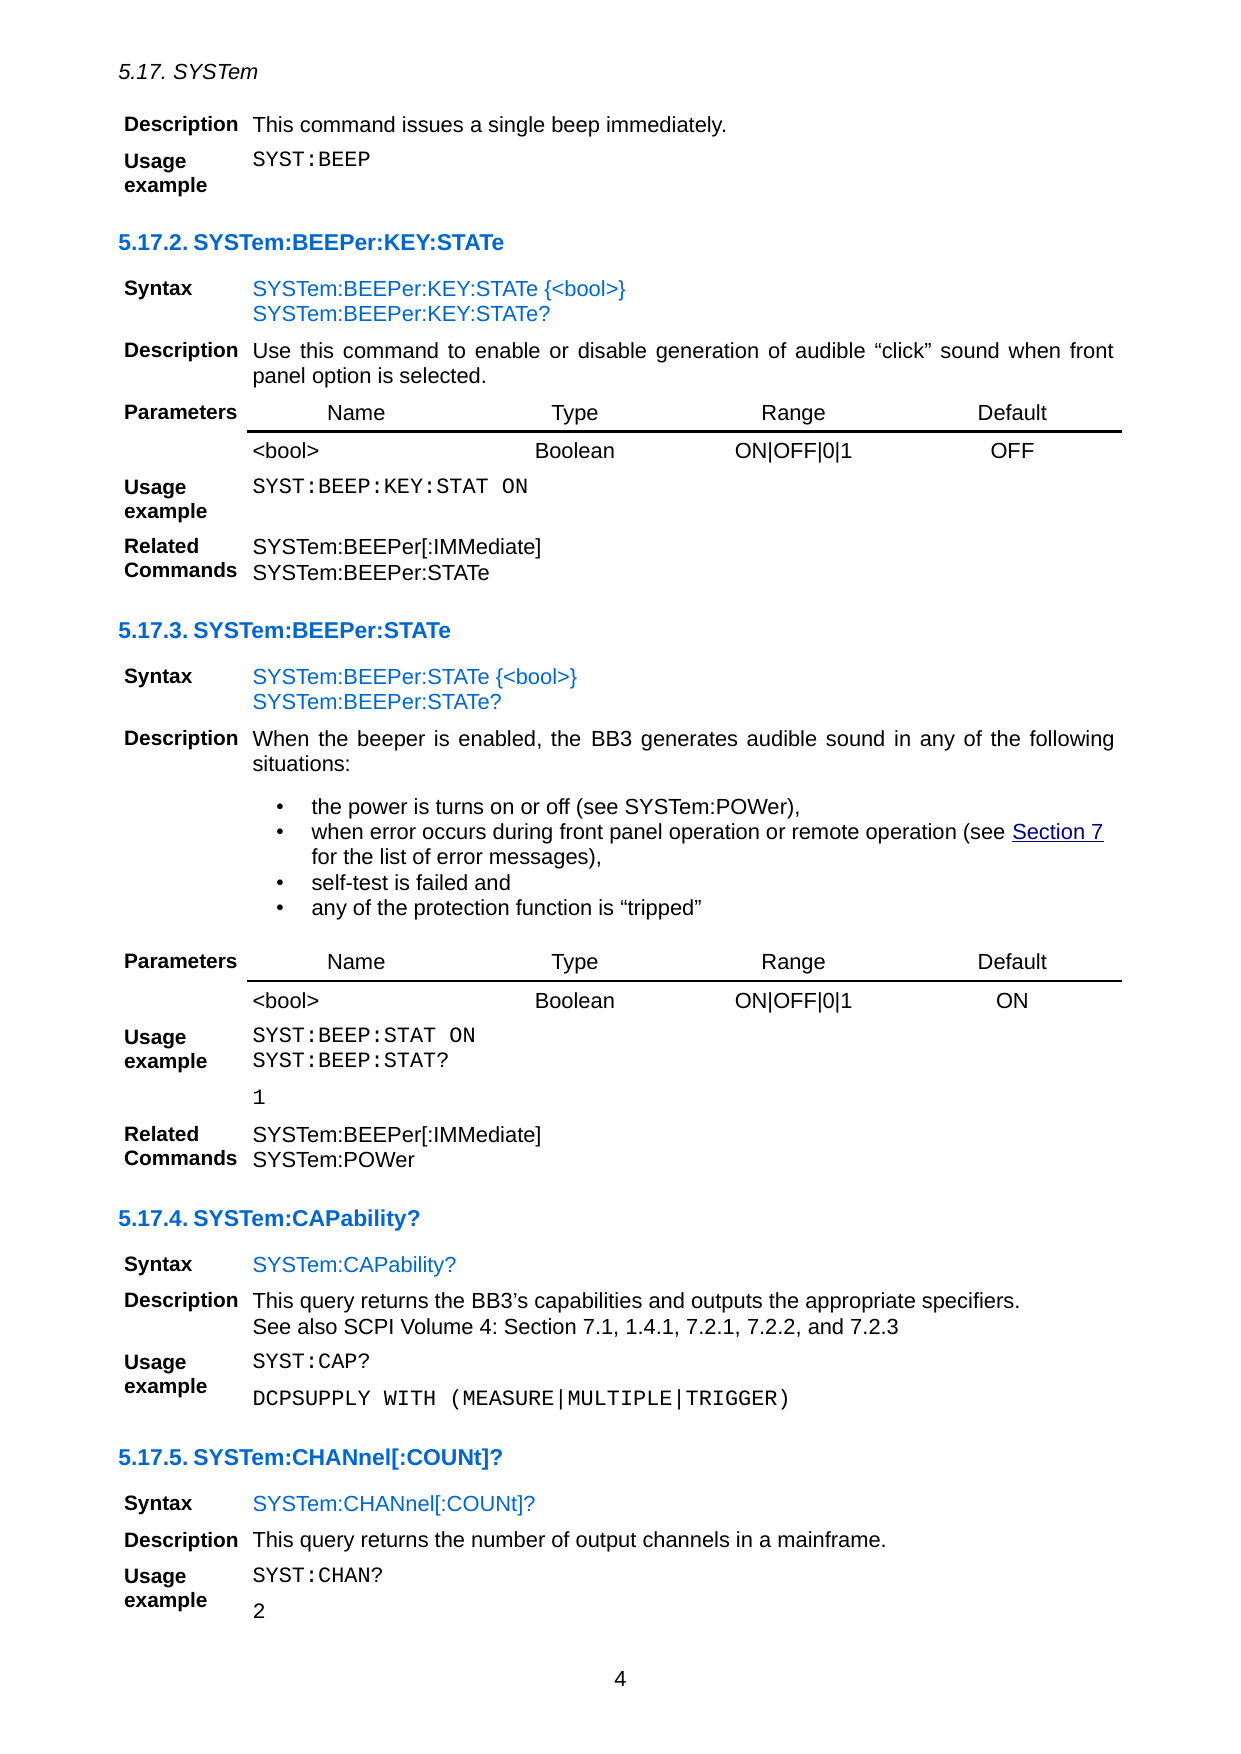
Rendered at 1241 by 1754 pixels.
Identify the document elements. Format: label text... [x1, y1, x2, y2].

table_header SYSTem:BEEPer:STATe {<bool>} SYSTem:BEEPer:STATe? [247, 658, 1122, 720]
table_cell Name [247, 394, 465, 430]
table_cell SYST:BEEP:STAT ON SYST:BEEP:STAT? 1 [247, 1019, 1122, 1116]
table_cell Parameters [118, 943, 247, 1019]
table_header Syntax [118, 1485, 247, 1522]
table_cell Use this command to enable or disable generation of audible “click” sound when front panel option is selected. [247, 332, 1122, 394]
table_header SYSTem:CAPability? [247, 1246, 1122, 1283]
table_header Syntax [118, 270, 247, 332]
table_cell Parameters [118, 394, 247, 469]
table_cell Range [684, 394, 903, 430]
table_cell This query returns the BB3’s capabilities and outputs the appropriate specifiers. See also SCPI Volume 4: Section 7.1, 1.4.1, 7.2.1, 7.2.2, and 7.2.3 [247, 1283, 1122, 1344]
subtitle SYSTem:BEEPer:KEY:STATe [118, 229, 1122, 255]
table_cell SYSTem:BEEPer[:IMMediate] SYSTem:POWer [247, 1116, 1122, 1178]
table_cell Boolean [465, 982, 684, 1019]
table_cell <bool> [247, 982, 465, 1019]
subtitle SYSTem:BEEPer:STATe [118, 617, 1122, 643]
table_cell Default [903, 394, 1122, 430]
subtitle SYSTem:CAPability? [118, 1205, 1122, 1231]
table_cell Usage example [118, 469, 247, 528]
table_cell SYSTem:BEEPer[:IMMediate] SYSTem:BEEPer:STATe [247, 529, 1122, 590]
table_cell Description [118, 1522, 247, 1558]
subtitle SYSTem:CHANnel[:COUNt]? [118, 1444, 1122, 1470]
table_cell SYST:CHAN? 2 [247, 1558, 1122, 1631]
table_cell Description [118, 720, 247, 943]
table_cell SYST:BEEP [247, 143, 1122, 202]
table_cell Related Commands [118, 1116, 247, 1178]
table_cell SYST:BEEP:KEY:STAT ON [247, 469, 1122, 528]
table_cell Related Commands [118, 529, 247, 590]
table_cell ON|OFF|0|1 [684, 982, 903, 1019]
table_cell Usage example [118, 143, 247, 202]
table_cell Usage example [118, 1558, 247, 1631]
table_header Syntax [118, 1246, 247, 1283]
table_cell SYST:CAP? DCPSUPPLY WITH (MEASURE|MULTIPLE|TRIGGER) [247, 1345, 1122, 1417]
table_header Syntax [118, 658, 247, 720]
table_cell Type [465, 394, 684, 430]
table_cell Range [684, 943, 903, 980]
table_cell When the beeper is enabled, the BB3 generates audible sound in any of the following situations: the power is turns on or off (see SYSTem:POWer), when error occurs during front panel operation or remote operation (see Section 7 for the list of error messages), self-test is failed and any of the protection function is “tripped” [247, 720, 1122, 943]
table_cell This query returns the number of output channels in a mainframe. [247, 1522, 1122, 1558]
table_cell This command issues a single beep immediately. [247, 106, 1122, 143]
table_cell Default [903, 943, 1122, 980]
table_header SYSTem:BEEPer:KEY:STATe {<bool>} SYSTem:BEEPer:KEY:STATe? [247, 270, 1122, 332]
table_cell Description [118, 1283, 247, 1344]
table_cell <bool> [247, 433, 465, 469]
table_cell Usage example [118, 1019, 247, 1116]
table_cell ON [903, 982, 1122, 1019]
table_cell Boolean [465, 433, 684, 469]
table_header SYSTem:CHANnel[:COUNt]? [247, 1485, 1122, 1522]
table_cell Usage example [118, 1345, 247, 1417]
table_cell Type [465, 943, 684, 980]
table_cell Description [118, 106, 247, 143]
table_cell ON|OFF|0|1 [684, 433, 903, 469]
table_cell Description [118, 332, 247, 394]
table_cell Name [247, 943, 465, 980]
table_cell OFF [903, 433, 1122, 469]
